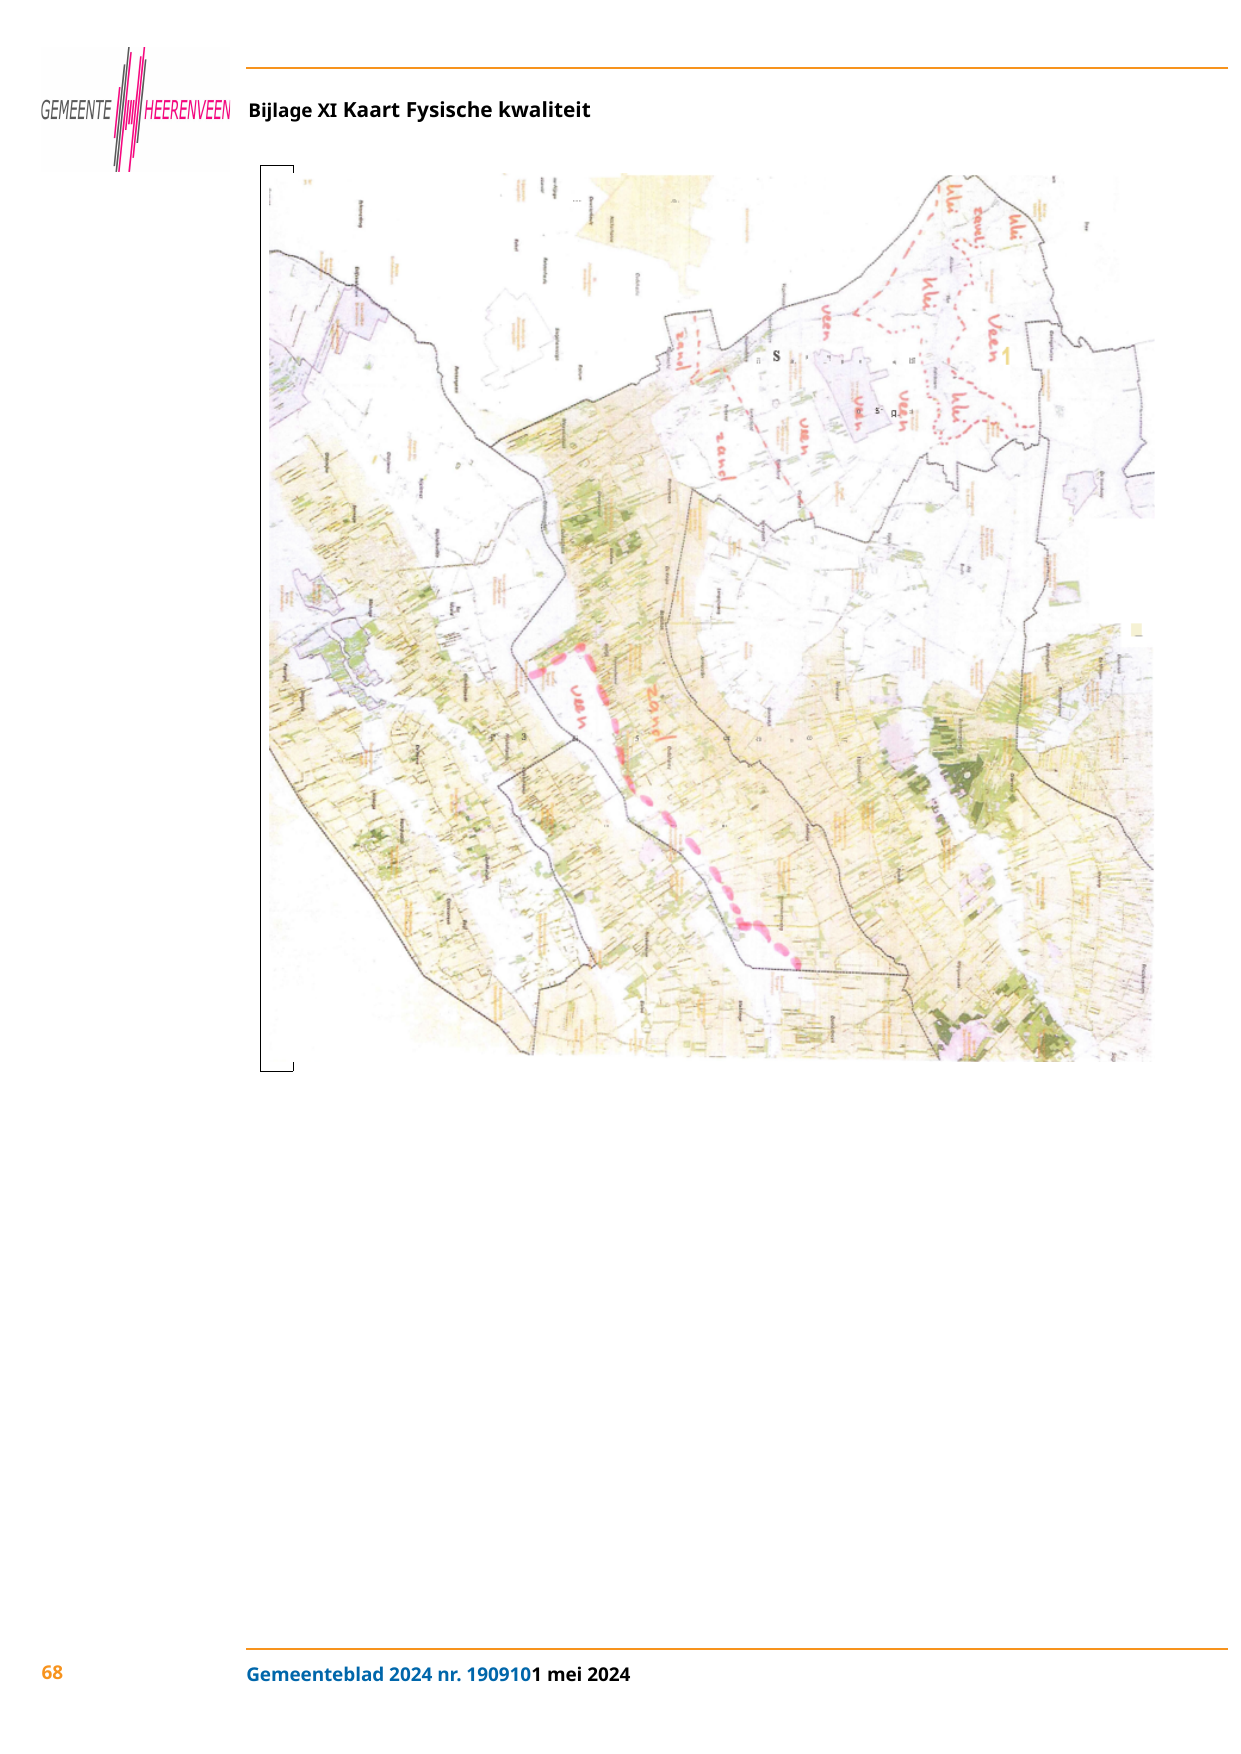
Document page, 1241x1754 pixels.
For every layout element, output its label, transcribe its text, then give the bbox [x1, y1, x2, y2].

text Bijlage XI Kaart Fysische kwaliteit [248, 95, 1152, 123]
picture [41, 47, 231, 172]
picture [268, 173, 1155, 1062]
